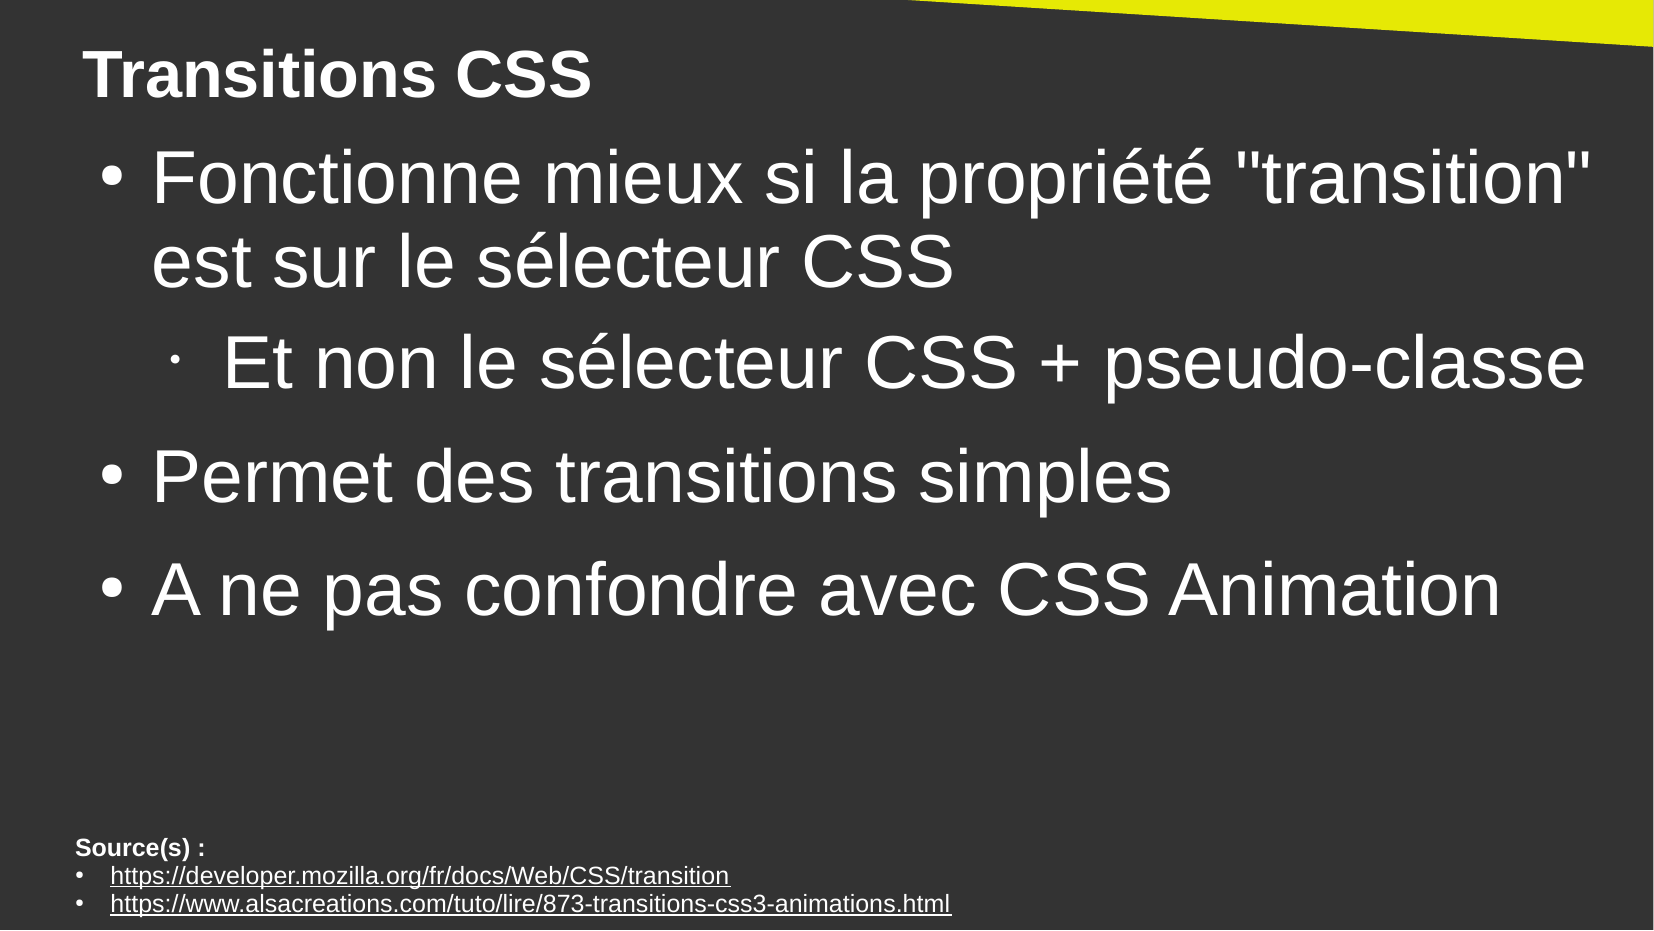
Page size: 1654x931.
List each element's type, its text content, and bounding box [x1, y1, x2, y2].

text_box [907, 0, 1654, 47]
text_box Source(s) : https://developer.mozilla.org/fr/docs/Web/CSS/transition https://www.alsacreations.com/tuto/lire/873-transitions-css3-animations.html [60, 826, 1546, 926]
title Transitions CSS [82, 37, 1571, 114]
list Fonctionne mieux si la propriété "transition" est sur le sélecteur CSS Et non le sélecteur CSS + pseudo-classe Permet des transitions simples A ne pas confondre avec CSS Animation [80, 135, 1620, 733]
